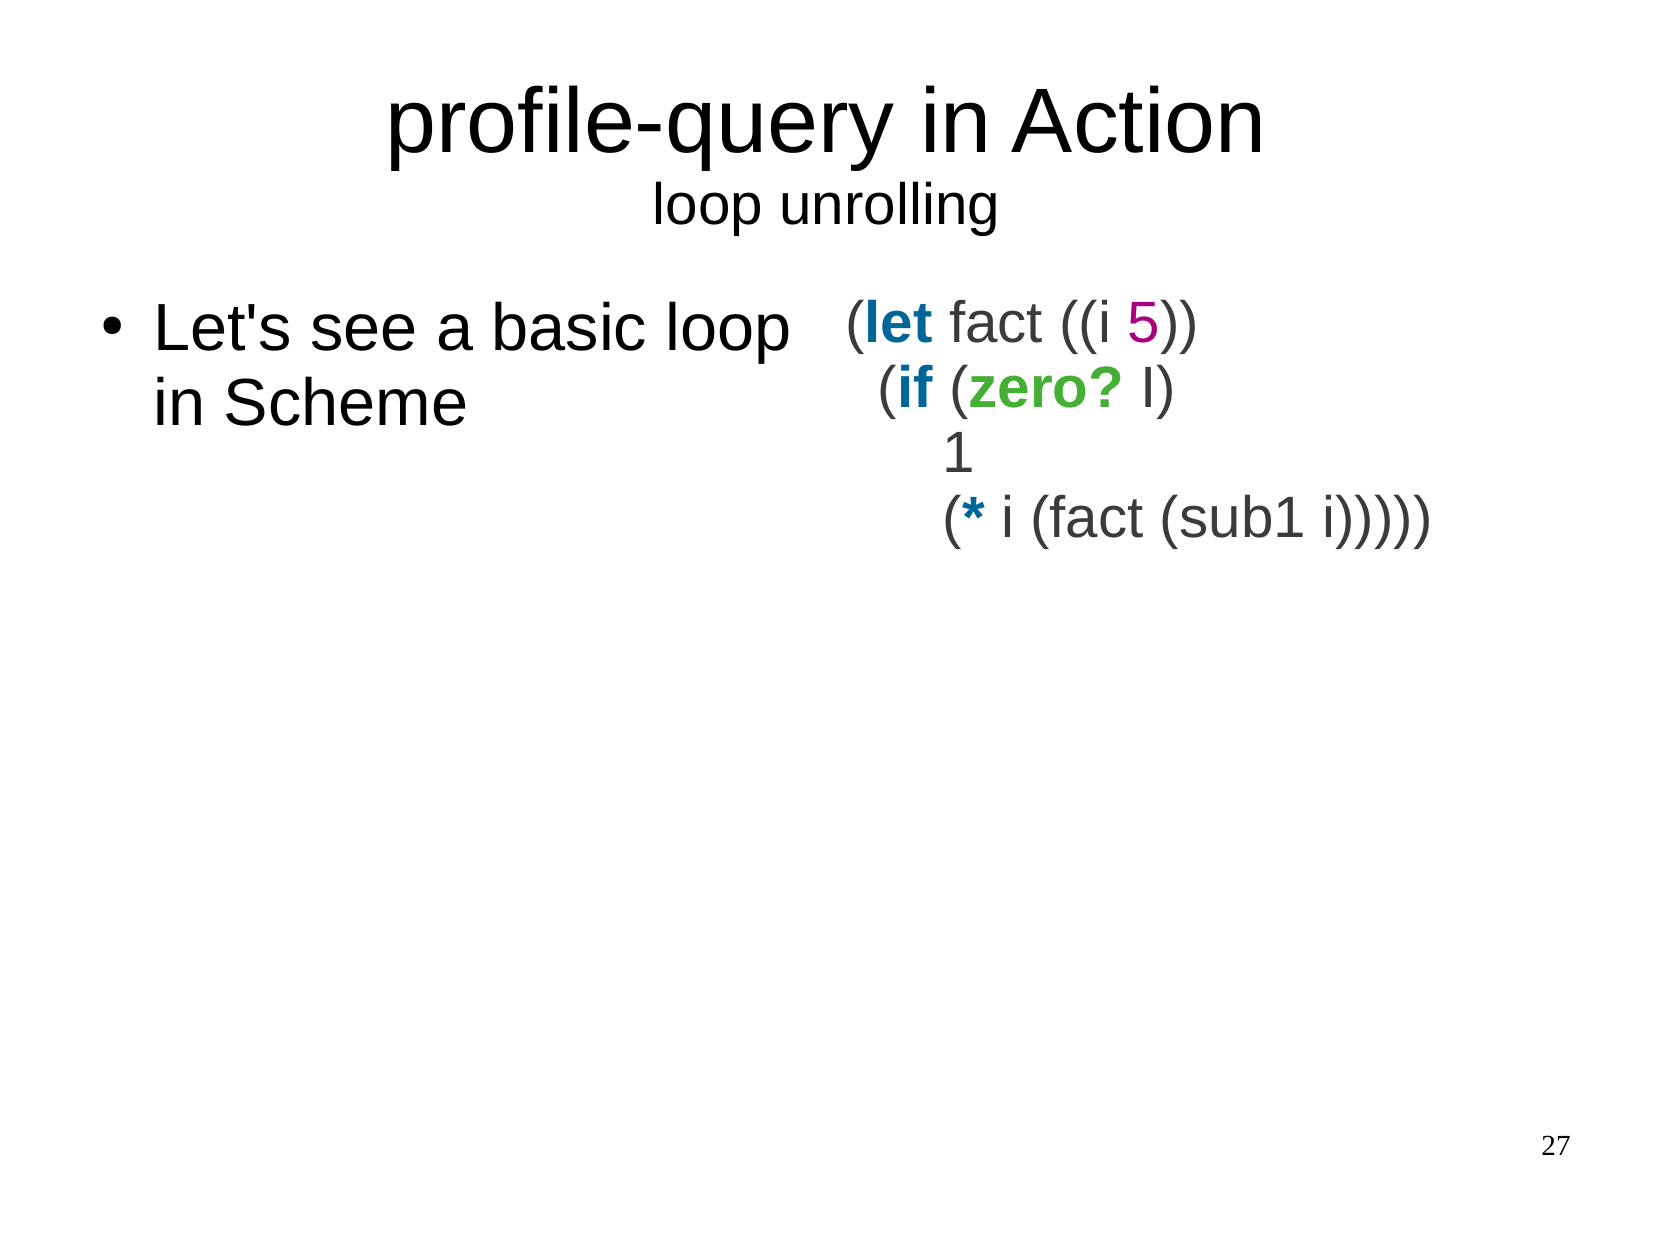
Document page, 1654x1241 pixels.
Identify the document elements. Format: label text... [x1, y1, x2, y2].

title profile-query in Action loop unrolling [82, 49, 1571, 257]
list Let's see a basic loop in Scheme [82, 290, 809, 1010]
list (let fact ((i 5)) (if (zero? I) 1 (* i (fact (sub1 i))))) [845, 290, 1572, 1010]
